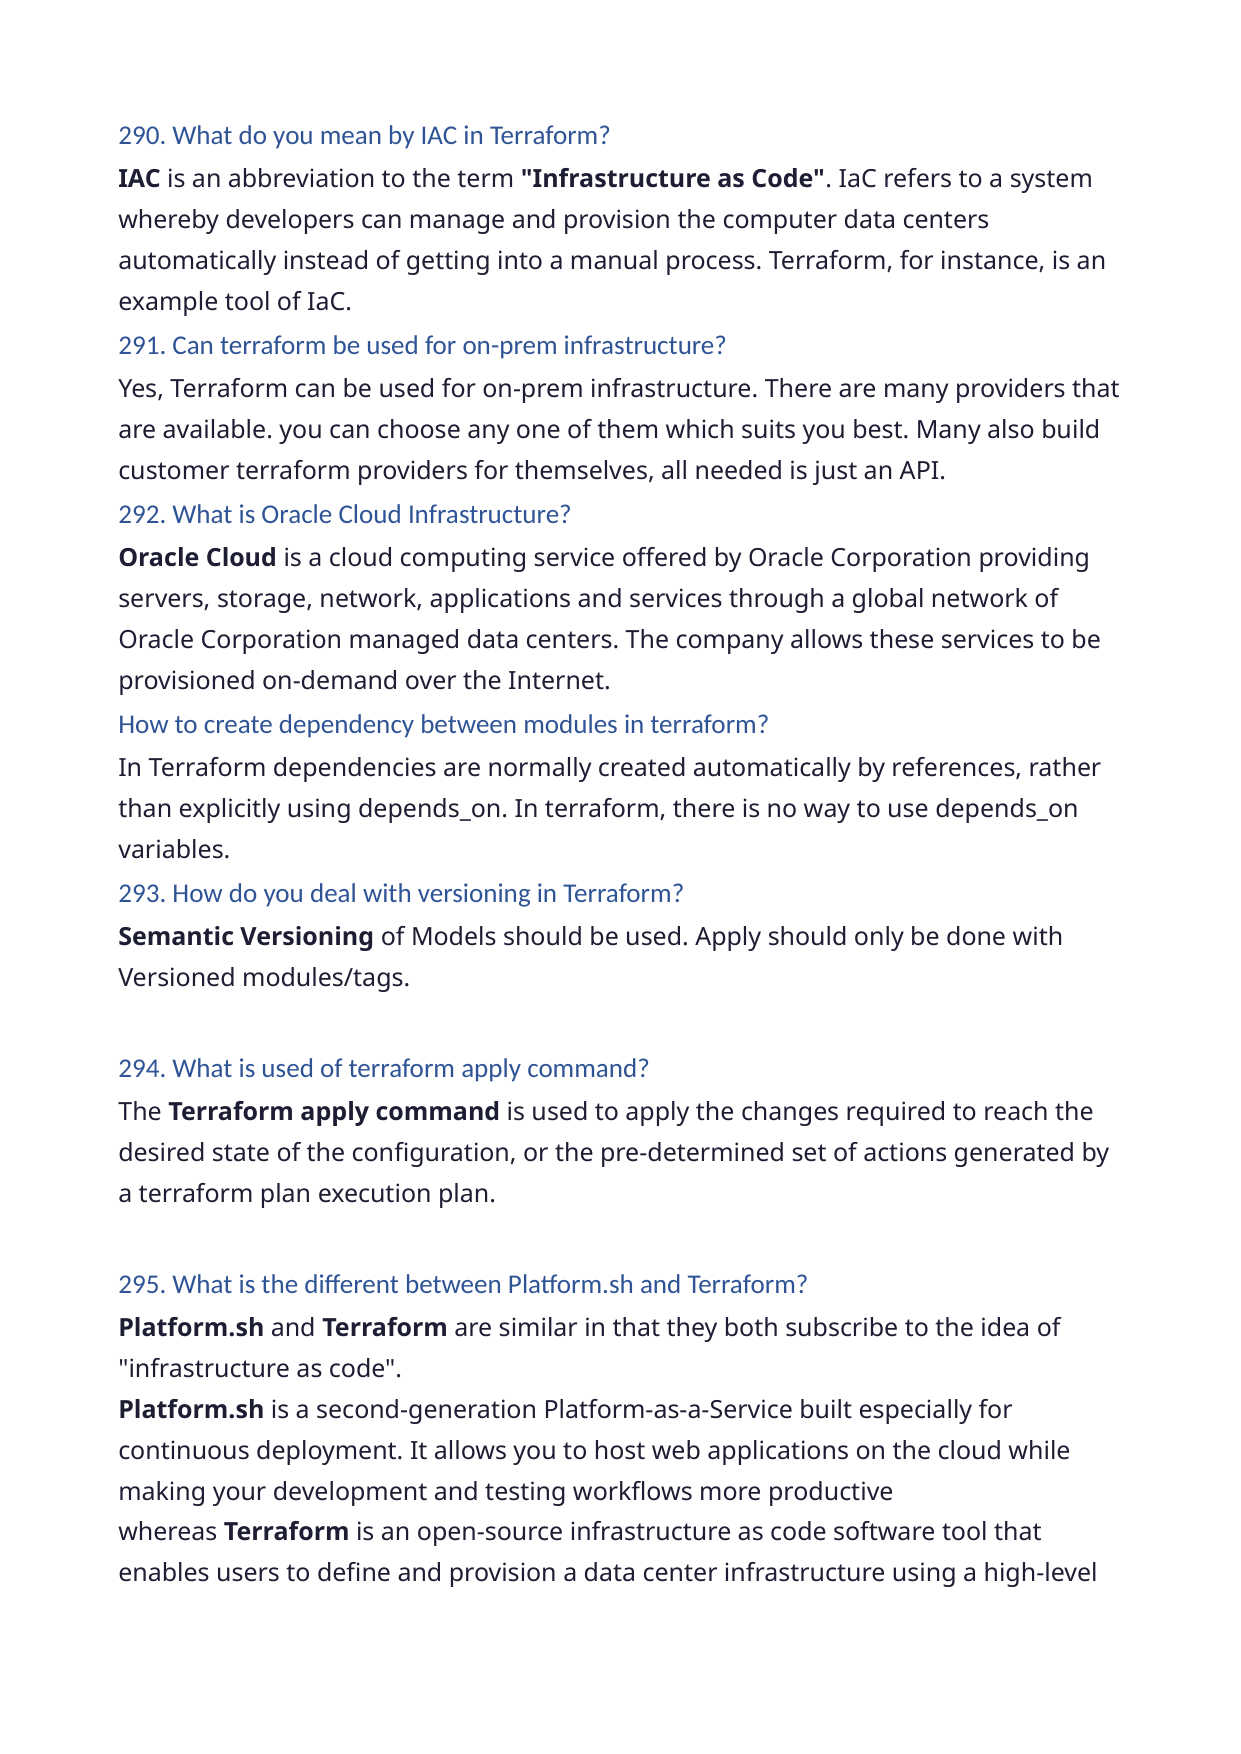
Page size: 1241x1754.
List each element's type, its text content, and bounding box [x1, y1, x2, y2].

subtitle 290. What do you mean by IAC in Terraform? [118, 118, 1122, 151]
subtitle How to create dependency between modules in terraform? [118, 707, 1122, 740]
text Yes, Terraform can be used for on-prem infrastructure. There are many providers that are available. you can choose any one of them which suits you best. Many also build customer terraform providers for themselves, all needed is just an API. [118, 371, 1122, 486]
text Semantic Versioning of Models should be used. Apply should only be done with Versioned modules/tags. [118, 919, 1122, 994]
text Platform.sh and Terraform are similar in that they both subscribe to the idea of "infrastructure as code". [118, 1310, 1122, 1385]
subtitle 295. What is the different between Platform.sh and Terraform? [118, 1267, 1122, 1300]
subtitle 292. What is Oracle Cloud Infrastructure? [118, 497, 1122, 530]
subtitle 293. How do you deal with versioning in Terraform? [118, 876, 1122, 909]
text Platform.sh is a second-generation Platform-as-a-Service built especially for continuous deployment. It allows you to host web applications on the cloud while making your development and testing workflows more productive whereas Terraform is an open-source infrastructure as code software tool that enables users to define and provision a data center infrastructure using a high-level [118, 1391, 1122, 1589]
subtitle 291. Can terraform be used for on-prem infrastructure? [118, 328, 1122, 361]
text Oracle Cloud is a cloud computing service offered by Oracle Corporation providing servers, storage, network, applications and services through a global network of Oracle Corporation managed data centers. The company allows these services to be provisioned on-demand over the Internet. [118, 540, 1122, 696]
subtitle 294. What is used of terraform apply command? [118, 1051, 1122, 1084]
text IAC is an abbreviation to the term "Infrastructure as Code". IaC refers to a system whereby developers can manage and provision the computer data centers automatically instead of getting into a manual process. Terraform, for instance, is an example tool of IaC. [118, 161, 1122, 317]
text The Terraform apply command is used to apply the changes required to reach the desired state of the configuration, or the pre-determined set of actions generated by a terraform plan execution plan. [118, 1094, 1122, 1210]
text In Terraform dependencies are normally created automatically by references, rather than explicitly using depends_on. In terraform, there is no way to use depends_on variables. [118, 750, 1122, 866]
